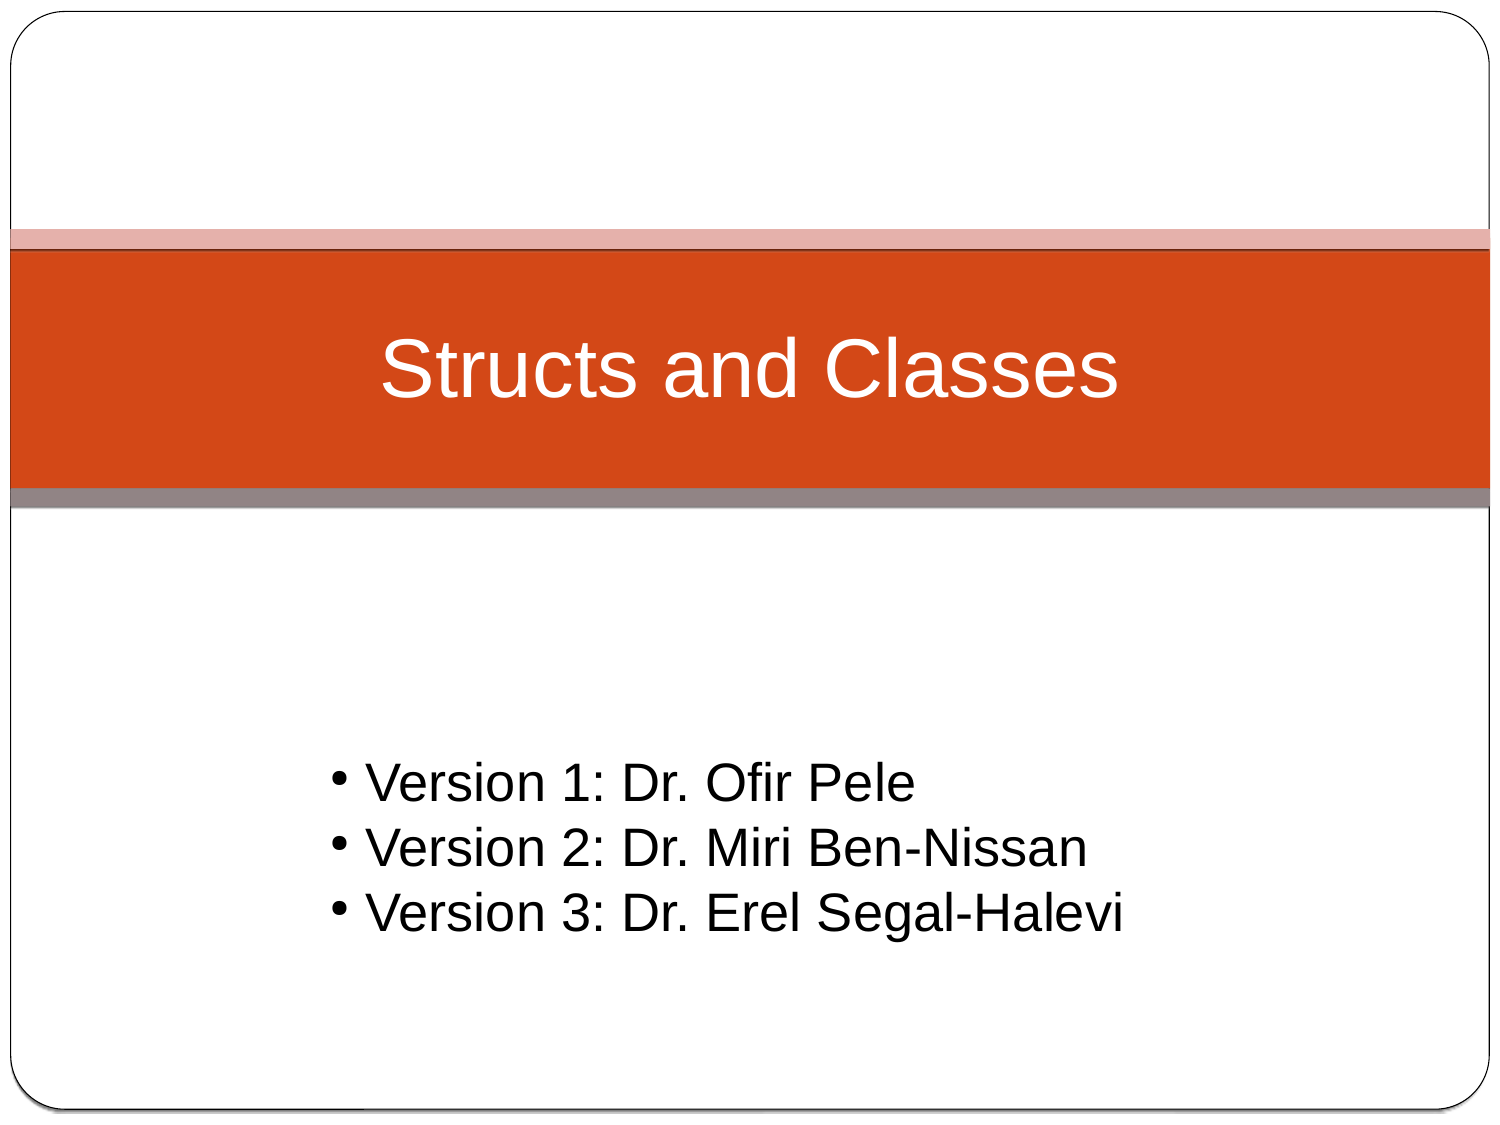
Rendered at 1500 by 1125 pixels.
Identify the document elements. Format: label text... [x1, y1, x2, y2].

title Structs and Classes [75, 247, 1425, 489]
text_box Version 1: Dr. Ofir Pele Version 2: Dr. Miri Ben-Nissan Version 3: Dr. Erel Segal-Halevi [315, 675, 1170, 1021]
